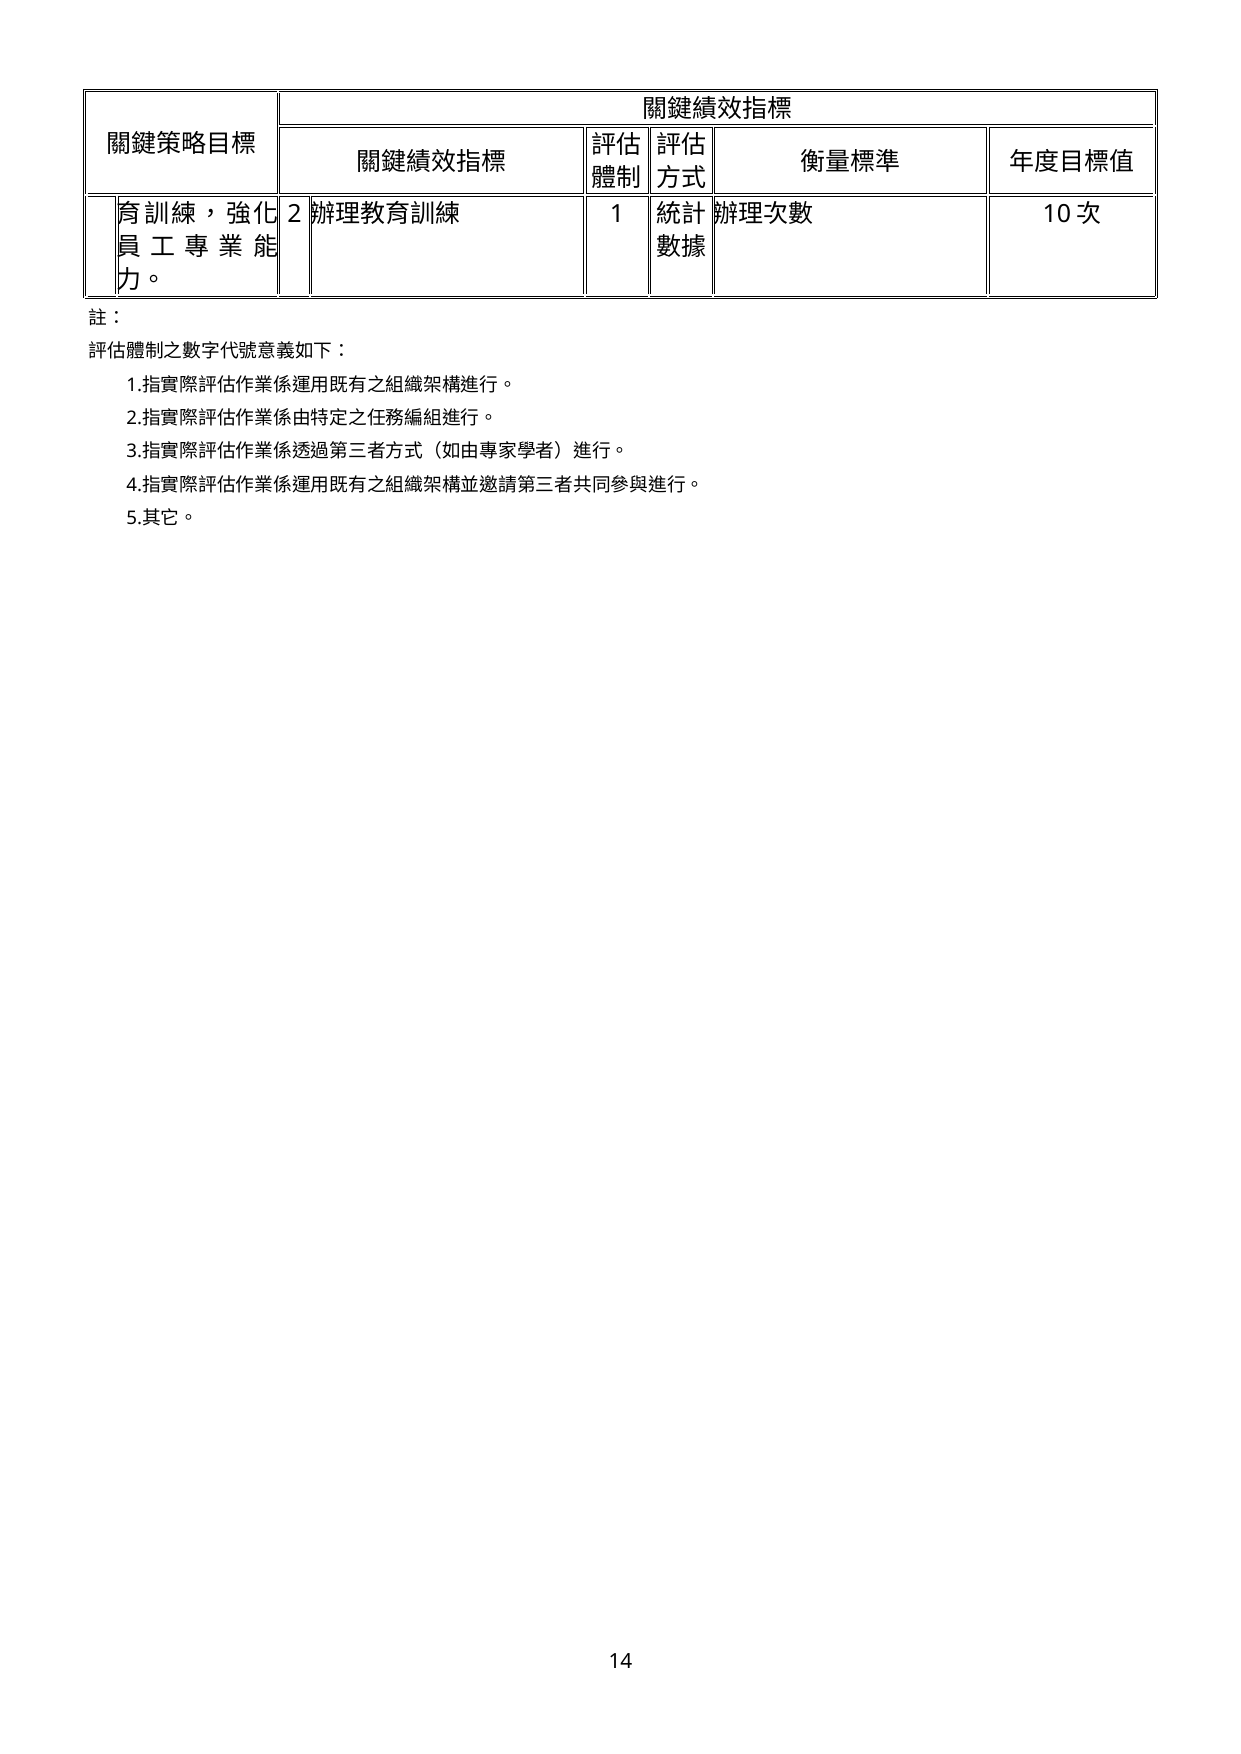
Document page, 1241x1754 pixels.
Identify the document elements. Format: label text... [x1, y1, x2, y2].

table_cell [84, 193, 117, 296]
text 註： [89, 299, 1152, 331]
table_header 關鍵績效指標 [278, 90, 1156, 124]
table_cell 2 [278, 193, 310, 296]
table_cell 10次 [988, 193, 1156, 296]
table_cell 育訓練，強化員工專業能力。 [117, 197, 278, 296]
table_cell 1 [585, 197, 649, 296]
table_cell 統計數據 [649, 193, 713, 296]
table_cell 衡量標準 [715, 128, 986, 193]
text 3.指實際評估作業係透過第三者方式（如由專家學者）進行。 [89, 431, 1152, 464]
text 1.指實際評估作業係運用既有之組織架構進行。 [89, 364, 1152, 398]
table_cell 關鍵績效指標 [280, 128, 583, 193]
text 5.其它。 [89, 498, 1152, 531]
text 2.指實際評估作業係由特定之任務編組進行。 [89, 398, 1152, 431]
text 評估體制之數字代號意義如下： [89, 331, 1152, 364]
table_header 關鍵策略目標 [84, 90, 278, 193]
table_cell 年度目標值 [988, 124, 1156, 193]
table_cell 辦理次數 [713, 193, 988, 296]
text 4.指實際評估作業係運用既有之組織架構並邀請第三者共同參與進行。 [89, 464, 1152, 498]
table_cell 評估 體制 [587, 128, 648, 193]
table_cell 評估 方式 [651, 128, 712, 193]
table_cell 辦理教育訓練 [310, 194, 584, 296]
